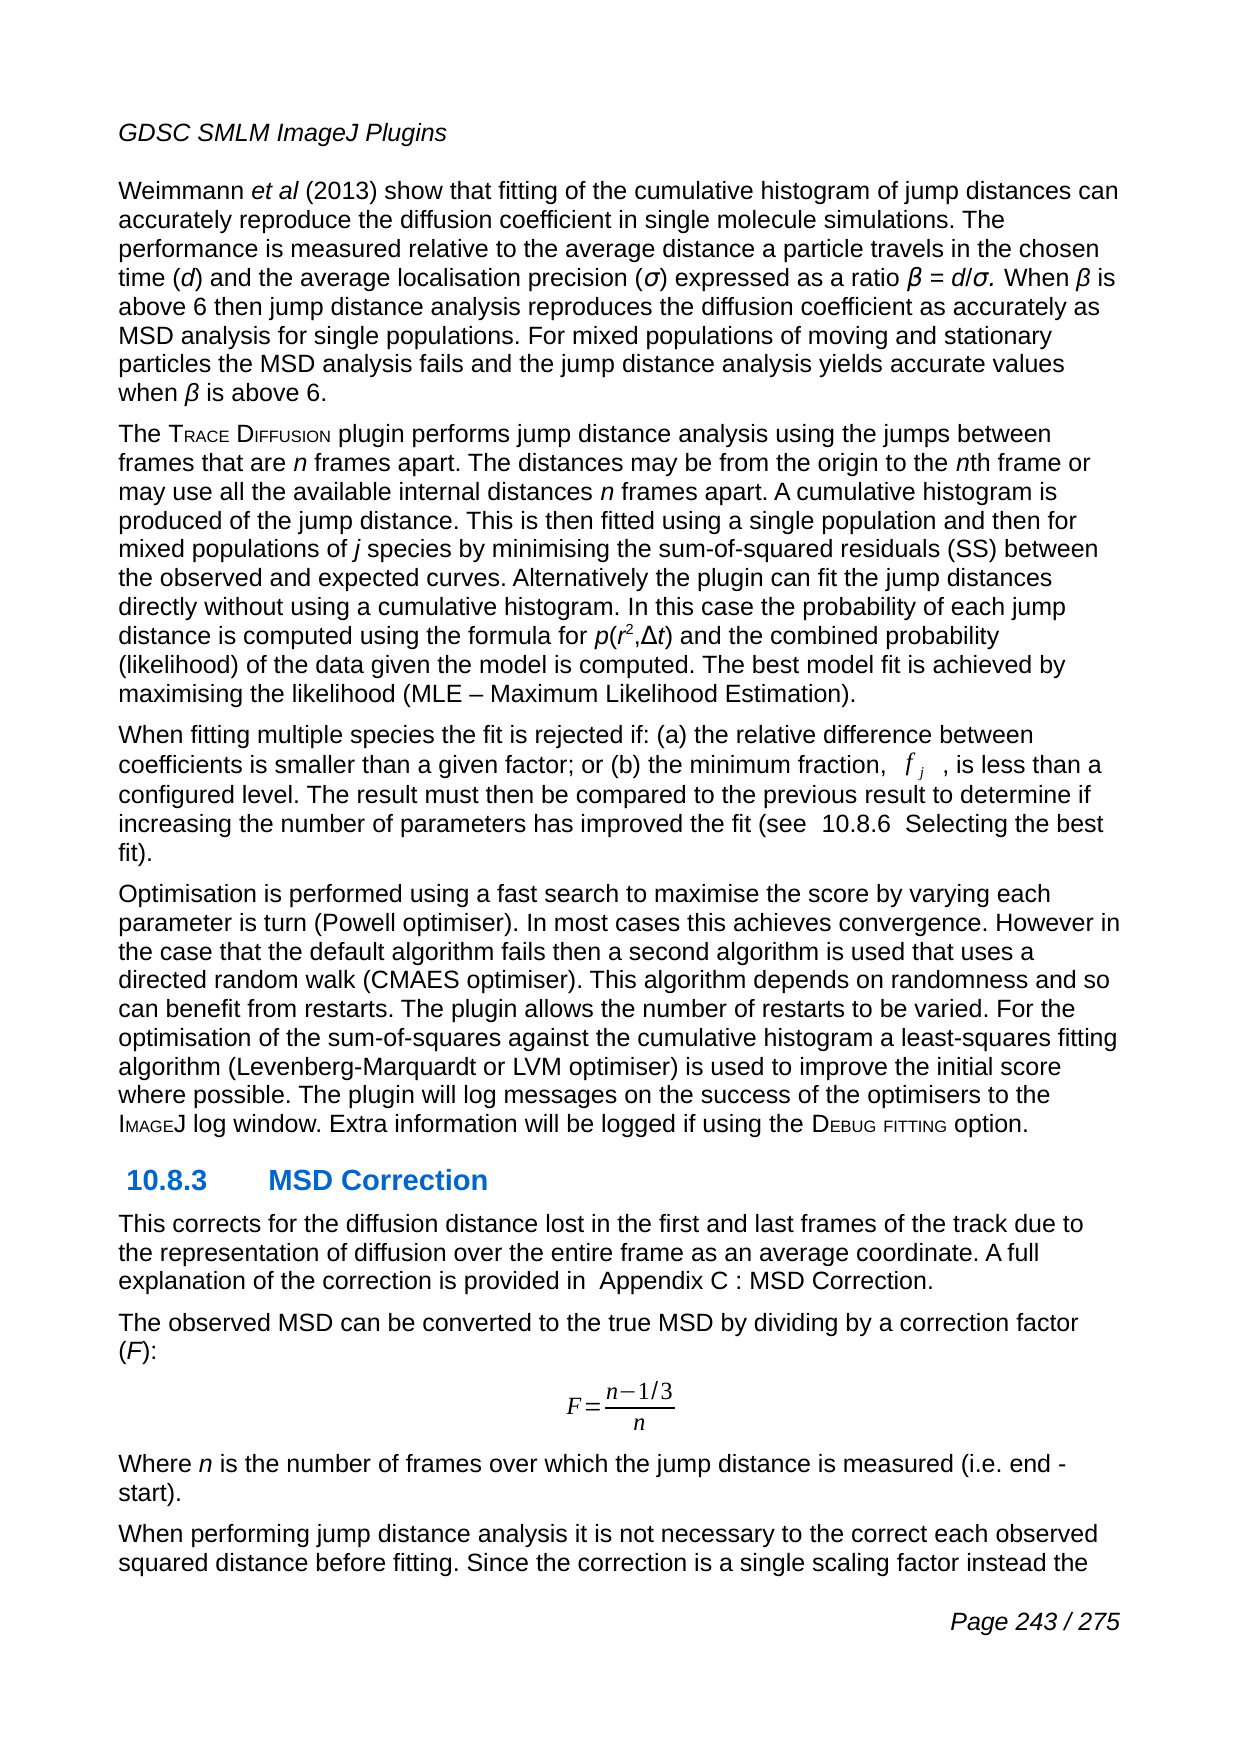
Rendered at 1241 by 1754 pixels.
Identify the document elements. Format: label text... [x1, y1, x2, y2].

text Weimmann et al (2013) show that fitting of the cumulative histogram of jump distances can accurately reproduce the diffusion coefficient in single molecule simulations. The performance is measured relative to the average distance a particle travels in the chosen time (d) and the average localisation precision (σ) expressed as a ratio β = d/σ. When β is above 6 then jump distance analysis reproduces the diffusion coefficient as accurately as MSD analysis for single populations. For mixed populations of moving and stationary particles the MSD analysis fails and the jump distance analysis yields accurate values when β is above 6. [118, 176, 1122, 407]
text Where n is the number of frames over which the jump distance is measured (i.e. end - start). [118, 1449, 1122, 1507]
text When fitting multiple species the fit is rejected if: (a) the relative difference between coefficients is smaller than a given factor; or (b) the minimum fraction,, is less than a configured level. The result must then be compared to the previous result to determine if increasing the number of parameters has improved the fit (see 10.8.6 Selecting the best fit). [118, 720, 1122, 867]
text When performing jump distance analysis it is not necessary to the correct each observed squared distance before fitting. Since the correction is a single scaling factor instead the [118, 1519, 1122, 1577]
text The Trace Diffusion plugin performs jump distance analysis using the jumps between frames that are n frames apart. The distances may be from the origin to the nth frame or may use all the available internal distances n frames apart. A cumulative histogram is produced of the jump distance. This is then fitted using a single population and then for mixed populations of j species by minimising the sum-of-squared residuals (SS) between the observed and expected curves. Alternatively the plugin can fit the jump distances directly without using a cumulative histogram. In this case the probability of each jump distance is computed using the formula for p(r2,Δt) and the combined probability (likelihood) of the data given the model is computed. The best model fit is achieved by maximising the likelihood (MLE – Maximum Likelihood Estimation). [118, 419, 1122, 708]
subtitle MSD Correction [118, 1163, 1122, 1196]
text This corrects for the diffusion distance lost in the first and last frames of the track due to the representation of diffusion over the entire frame as an average coordinate. A full explanation of the correction is provided in Appendix C : MSD Correction. [118, 1209, 1122, 1295]
text Optimisation is performed using a fast search to maximise the score by varying each parameter is turn (Powell optimiser). In most cases this achieves convergence. However in the case that the default algorithm fails then a second algorithm is used that uses a directed random walk (CMAES optimiser). This algorithm depends on randomness and so can benefit from restarts. The plugin allows the number of restarts to be varied. For the optimisation of the sum-of-squares against the cumulative histogram a least-squares fitting algorithm (Levenberg-Marquardt or LVM optimiser) is used to improve the initial score where possible. The plugin will log messages on the success of the optimisers to the ImageJ log window. Extra information will be logged if using the Debug fitting option. [118, 879, 1122, 1138]
text The observed MSD can be converted to the true MSD by dividing by a correction factor (F): [118, 1308, 1122, 1365]
